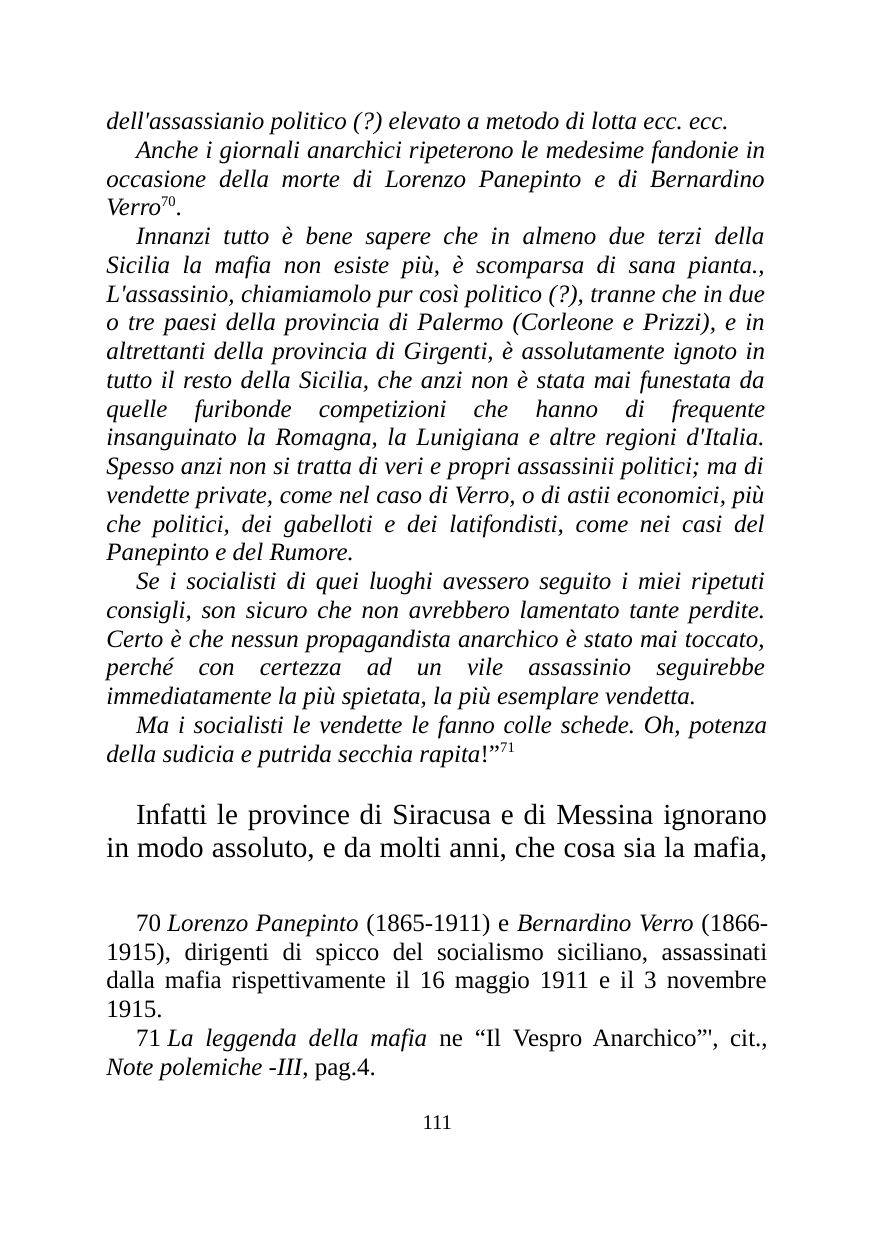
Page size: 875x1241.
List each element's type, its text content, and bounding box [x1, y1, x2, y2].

text Se i socialisti di quei luoghi avessero seguito i miei ripetuti consigli, son sicuro che non avrebbero lamentato tante perdite. Certo è che nessun propagandista anarchico è stato mai toccato, perché con certezza ad un vile assassinio seguirebbe immediatamente la più spietata, la più esemplare vendetta. [106, 566, 768, 710]
text Lorenzo Panepinto (1865-1911) e Bernardino Verro (1866-1915), dirigenti di spicco del socialismo siciliano, assassinati dalla mafia rispettivamente il 16 maggio 1911 e il 3 novembre 1915. [106, 908, 768, 1023]
text Infatti le province di Siracusa e di Messina ignorano in modo assoluto, e da molti anni, che cosa sia la mafia, [106, 797, 768, 864]
text Innanzi tutto è bene sapere che in almeno due terzi della Sicilia la mafia non esiste più, è scomparsa di sana pianta., L'assassinio, chiamiamolo pur così politico (?), tranne che in due o tre paesi della provincia di Palermo (Corleone e Prizzi), e in altrettanti della provincia di Girgenti, è assolutamente ignoto in tutto il resto della Sicilia, che anzi non è stata mai funestata da quelle furibonde competizioni che hanno di frequente insanguinato la Romagna, la Lunigiana e altre regioni d'Italia. Spesso anzi non si tratta di veri e propri assassinii politici; ma di vendette private, come nel caso di Verro, o di astii economici, più che politici, dei gabelloti e dei latifondisti, come nei casi del Panepinto e del Rumore. [106, 221, 768, 566]
text Ma i socialisti le vendette le fanno colle schede. Oh, potenza della sudicia e putrida secchia rapita!” [106, 710, 768, 767]
text La leggenda della mafia ne “Il Vespro Anarchico”', cit., Note polemiche -III, pag.4. [106, 1023, 768, 1080]
text dell'assassianio politico (?) elevato a metodo di lotta ecc. ecc. [106, 106, 768, 135]
text Anche i giornali anarchici ripeterono le medesime fandonie in occasione della morte di Lorenzo Panepinto e di Bernardino Verro. [106, 135, 768, 221]
